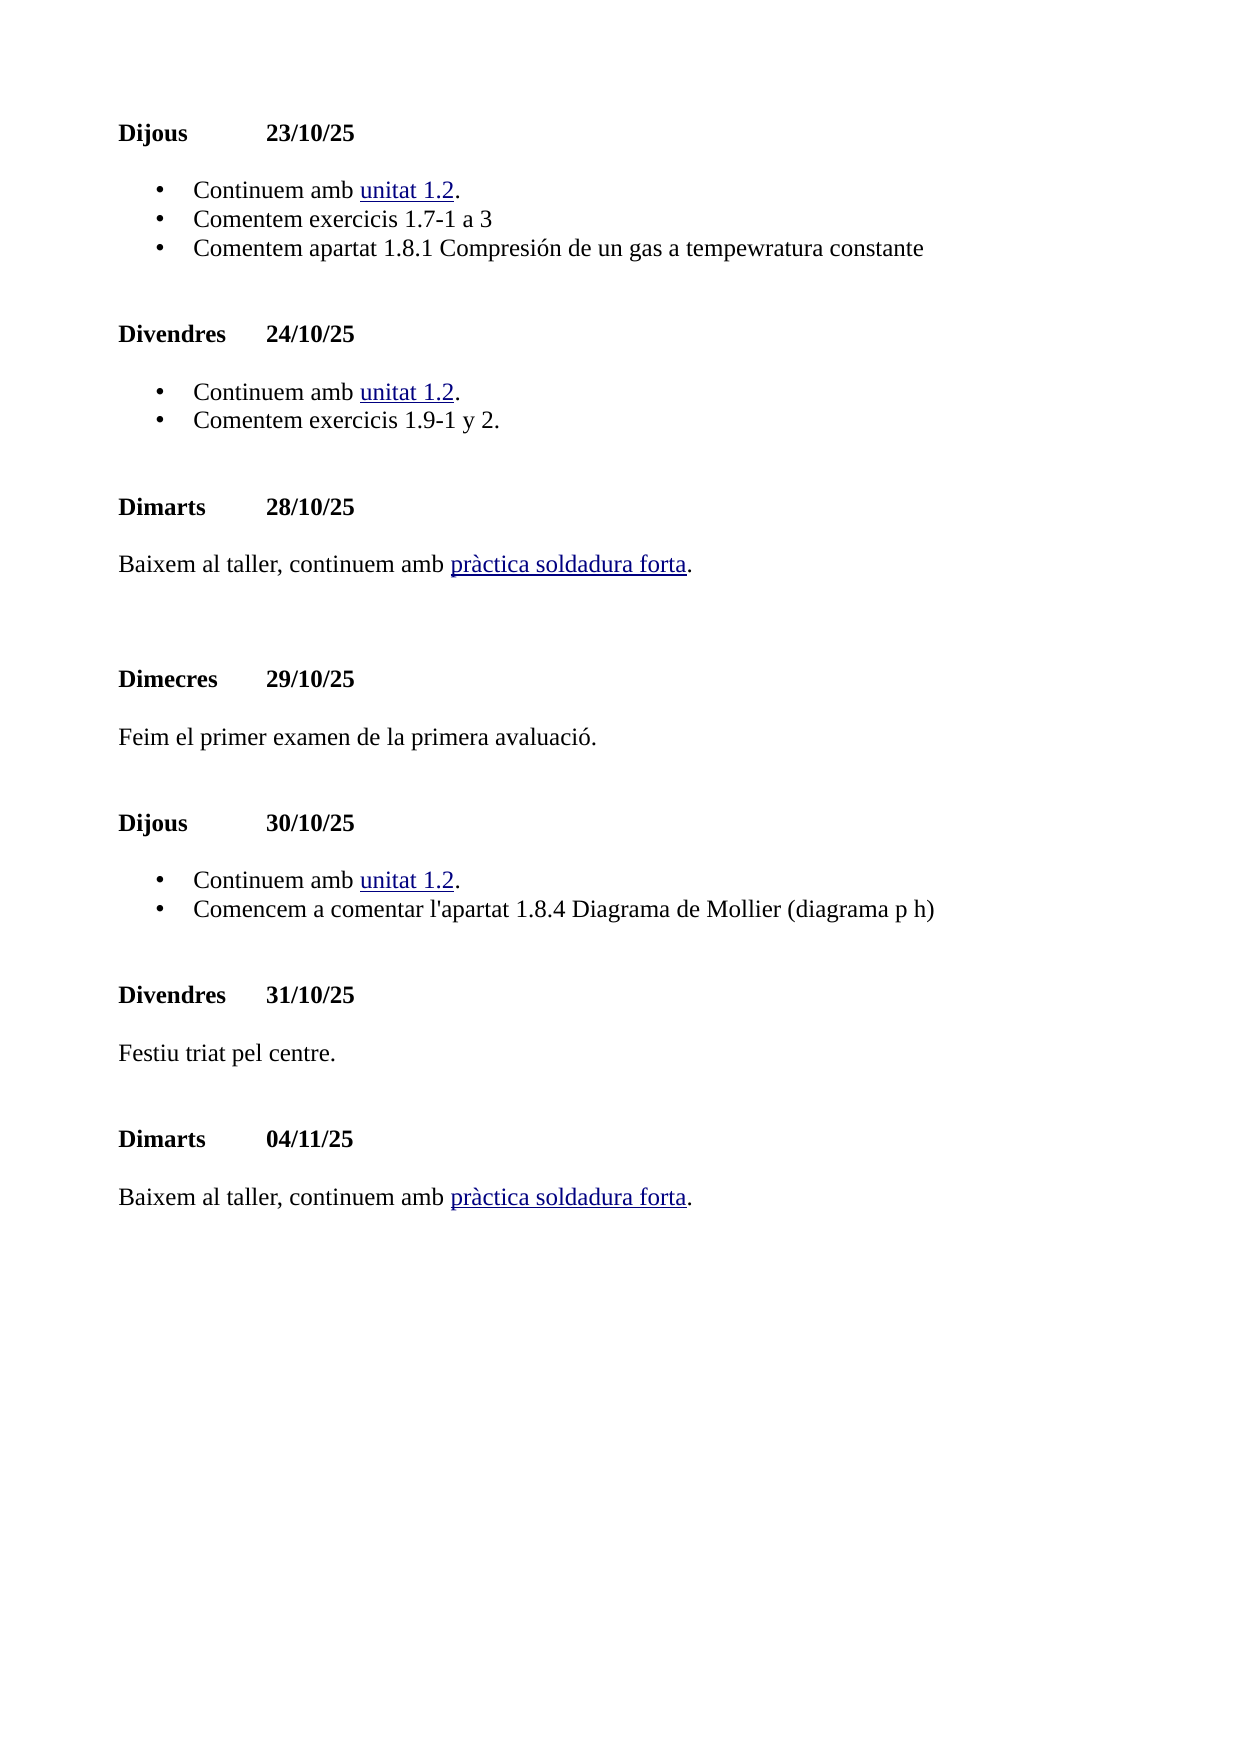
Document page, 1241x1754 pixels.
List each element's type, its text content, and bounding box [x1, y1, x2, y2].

list Comentem exercicis 1.9-1 y 2. [156, 406, 1122, 434]
text Baixem al taller, continuem amb pràctica soldadura forta. [118, 549, 1122, 578]
list Comentem exercicis 1.7-1 a 3 [156, 204, 1122, 233]
text Dijous 30/10/25 [118, 808, 1122, 837]
list Continuem amb unitat 1.2. [156, 866, 1122, 894]
text Dimecres 29/10/25 [118, 664, 1122, 693]
text Divendres 31/10/25 [118, 981, 1122, 1009]
list Continuem amb unitat 1.2. [156, 176, 1122, 204]
text Baixem al taller, continuem amb pràctica soldadura forta. [118, 1182, 1122, 1211]
text Dimarts 28/10/25 [118, 492, 1122, 521]
list Continuem amb unitat 1.2. [156, 377, 1122, 406]
list Comencem a comentar l'apartat 1.8.4 Diagrama de Mollier (diagrama p h) [156, 894, 1122, 923]
text Feim el primer examen de la primera avaluació. [118, 722, 1122, 751]
text Divendres 24/10/25 [118, 319, 1122, 348]
text Dimarts 04/11/25 [118, 1124, 1122, 1153]
text Festiu triat pel centre. [118, 1038, 1122, 1067]
text Dijous 23/10/25 [118, 118, 1122, 147]
list Comentem apartat 1.8.1 Compresión de un gas a tempewratura constante [156, 233, 1122, 262]
